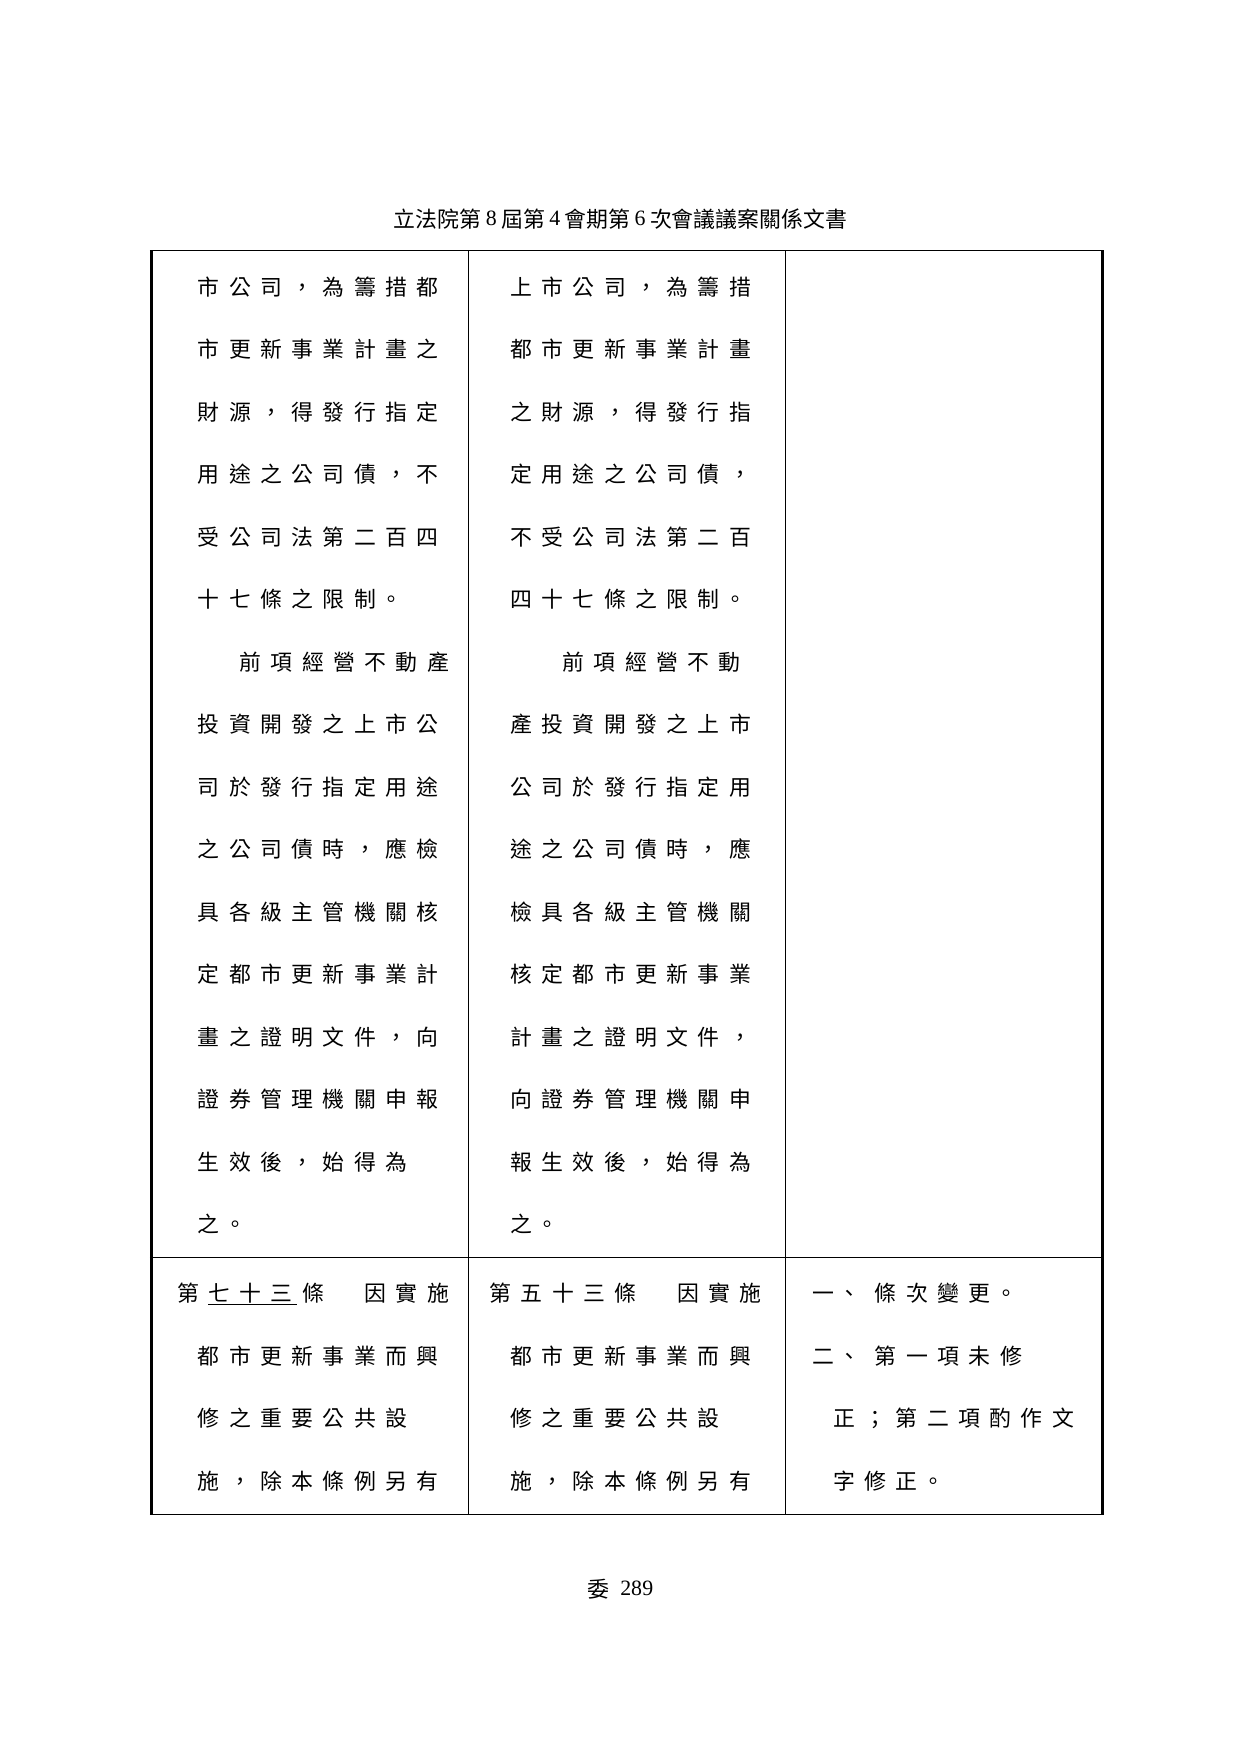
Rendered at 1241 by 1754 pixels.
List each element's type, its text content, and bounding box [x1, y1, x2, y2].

table_cell 第五十三條 因實施都市更新事業而興修之重要公共設施，除本條例另有 [469, 1258, 785, 1514]
table_cell 第七十三條 因實施都市更新事業而興修之重要公共設施，除本條例另有 [153, 1258, 468, 1514]
table_cell 上市公司，為籌措都市更新事業計畫之財源，得發行指定用途之公司債，不受公司法第二百四十七條之限制。 前項經營不動產投資開發之上市公司於發行指定用途之公司債時，應檢具各級主管機關核定都市更新事業計畫之證明文件，向證券管理機關申報生效後，始得為之。 [469, 251, 785, 1257]
table_cell 一、條次變更。 二、第一項未修正；第二項酌作文字修正。 [786, 1258, 1101, 1514]
table_cell [786, 251, 1101, 1257]
table_cell 市公司，為籌措都市更新事業計畫之財源，得發行指定用途之公司債，不受公司法第二百四十七條之限制。 前項經營不動產投資開發之上市公司於發行指定用途之公司債時，應檢具各級主管機關核定都市更新事業計畫之證明文件，向證券管理機關申報生效後，始得為之。 [153, 251, 468, 1257]
